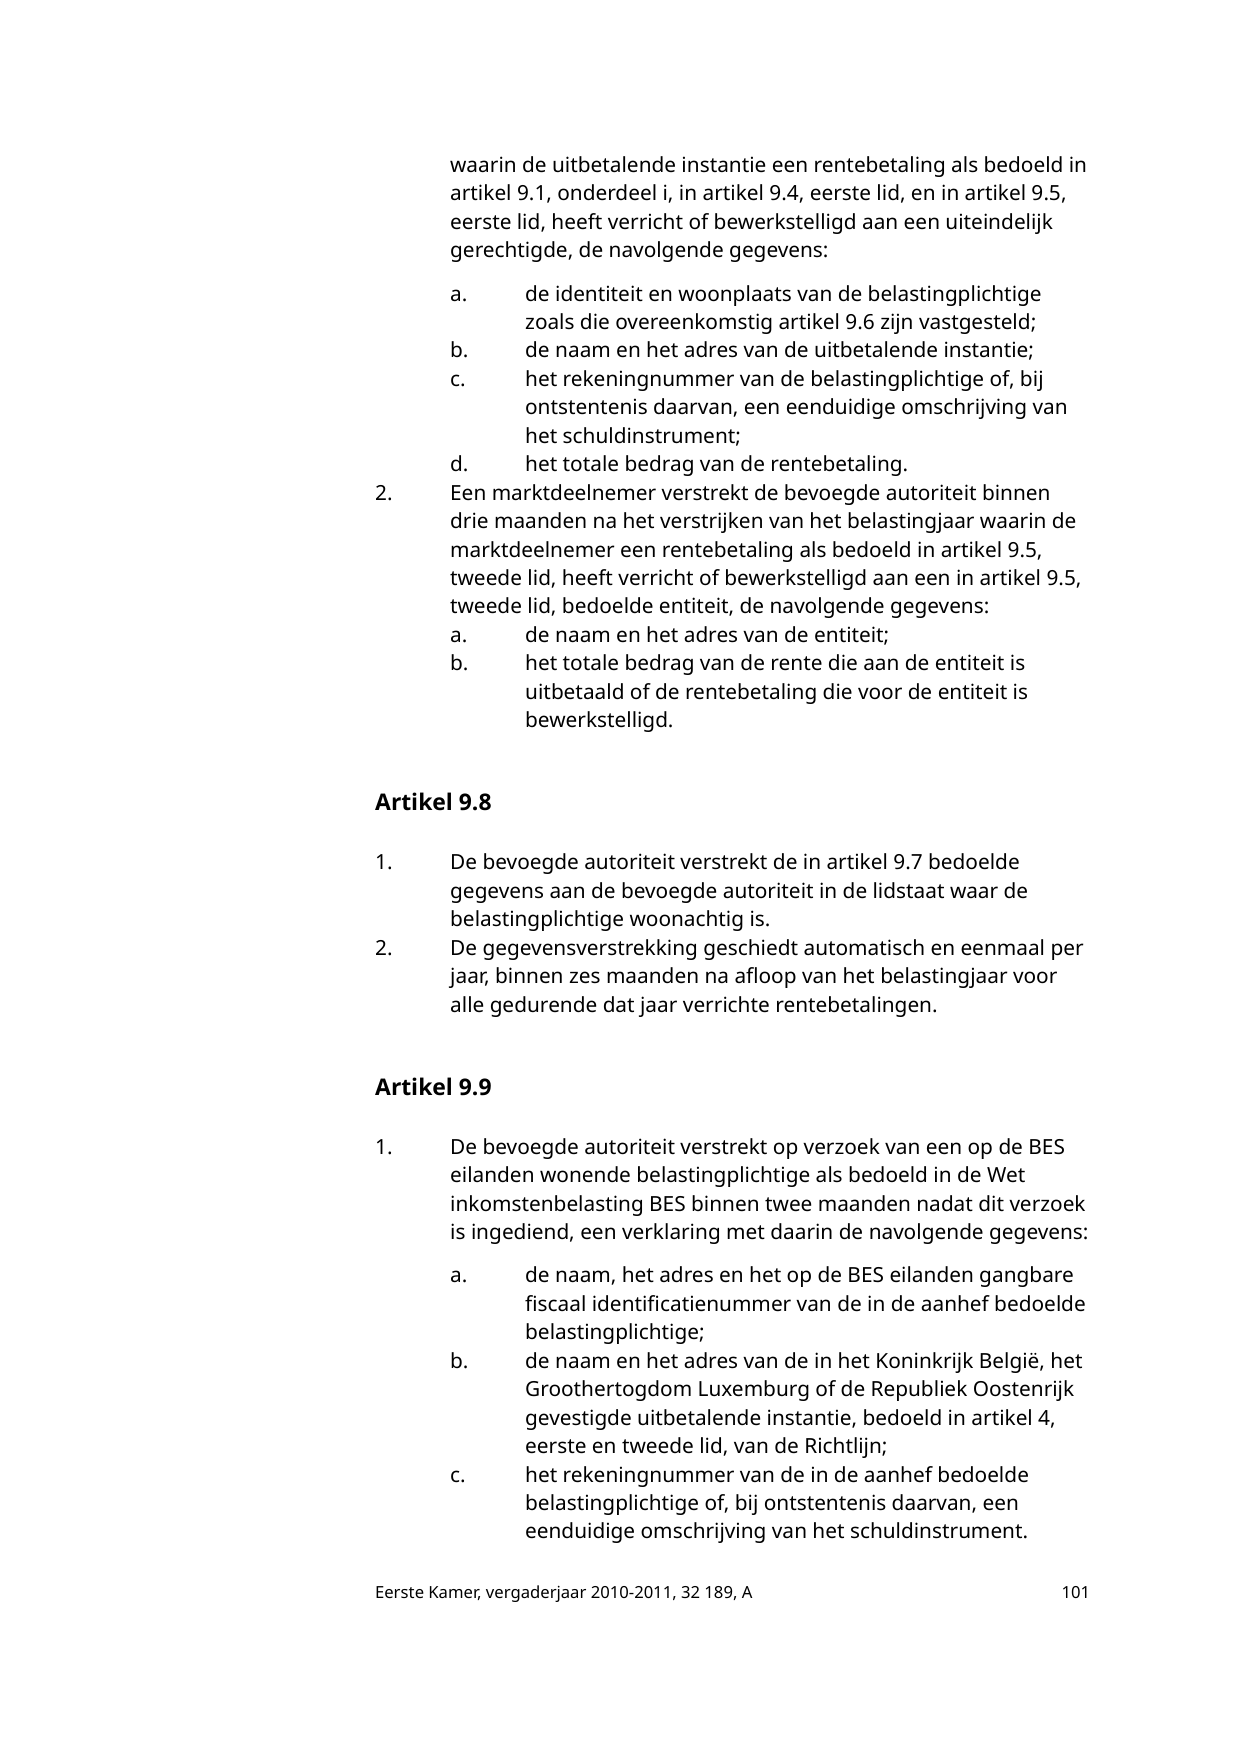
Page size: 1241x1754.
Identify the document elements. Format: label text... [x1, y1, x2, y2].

list het rekeningnummer van de belastingplichtige of, bij ontstentenis daarvan, een eenduidige omschrijving van het schuldinstrument; [450, 364, 1090, 449]
list het rekeningnummer van de in de aanhef bedoelde belastingplichtige of, bij ontstentenis daarvan, een eenduidige omschrijving van het schuldinstrument. [450, 1460, 1090, 1545]
subtitle Artikel 9.9 [375, 1071, 1090, 1102]
list Een marktdeelnemer verstrekt de bevoegde autoriteit binnen drie maanden na het verstrijken van het belastingjaar waarin de marktdeelnemer een rentebetaling als bedoeld in artikel 9.5, tweede lid, heeft verricht of bewerkstelligd aan een in artikel 9.5, tweede lid, bedoelde entiteit, de navolgende gegevens: [375, 478, 1090, 620]
list De gegevensverstrekking geschiedt automatisch en eenmaal per jaar, binnen zes maanden na afloop van het belastingjaar voor alle gedurende dat jaar verrichte rentebetalingen. [375, 933, 1090, 1018]
list de naam, het adres en het op de BES eilanden gangbare fiscaal identificatienummer van de in de aanhef bedoelde belastingplichtige; [450, 1261, 1090, 1346]
list het totale bedrag van de rentebetaling. [450, 449, 1090, 478]
list De bevoegde autoriteit verstrekt op verzoek van een op de BES eilanden wonende belastingplichtige als bedoeld in de Wet inkomstenbelasting BES binnen twee maanden nadat dit verzoek is ingediend, een verklaring met daarin de navolgende gegevens: [375, 1132, 1090, 1246]
list de naam en het adres van de in het Koninkrijk België, het Groothertogdom Luxemburg of de Republiek Oostenrijk gevestigde uitbetalende instantie, bedoeld in artikel 4, eerste en tweede lid, van de Richtlijn; [450, 1346, 1090, 1460]
list de naam en het adres van de entiteit; [450, 620, 1090, 648]
list de naam en het adres van de uitbetalende instantie; [450, 336, 1090, 364]
list het totale bedrag van de rente die aan de entiteit is uitbetaald of de rentebetaling die voor de entiteit is bewerkstelligd. [450, 648, 1090, 734]
subtitle Artikel 9.8 [375, 786, 1090, 817]
list De bevoegde autoriteit verstrekt de in artikel 9.7 bedoelde gegevens aan de bevoegde autoriteit in de lidstaat waar de belastingplichtige woonachtig is. [375, 847, 1090, 933]
list de identiteit en woonplaats van de belastingplichtige zoals die overeenkomstig artikel 9.6 zijn vastgesteld; [450, 279, 1090, 336]
list waarin de uitbetalende instantie een rentebetaling als bedoeld in artikel 9.1, onderdeel i, in artikel 9.4, eerste lid, en in artikel 9.5, eerste lid, heeft verricht of bewerkstelligd aan een uiteindelijk gerechtigde, de navolgende gegevens: [375, 150, 1090, 264]
